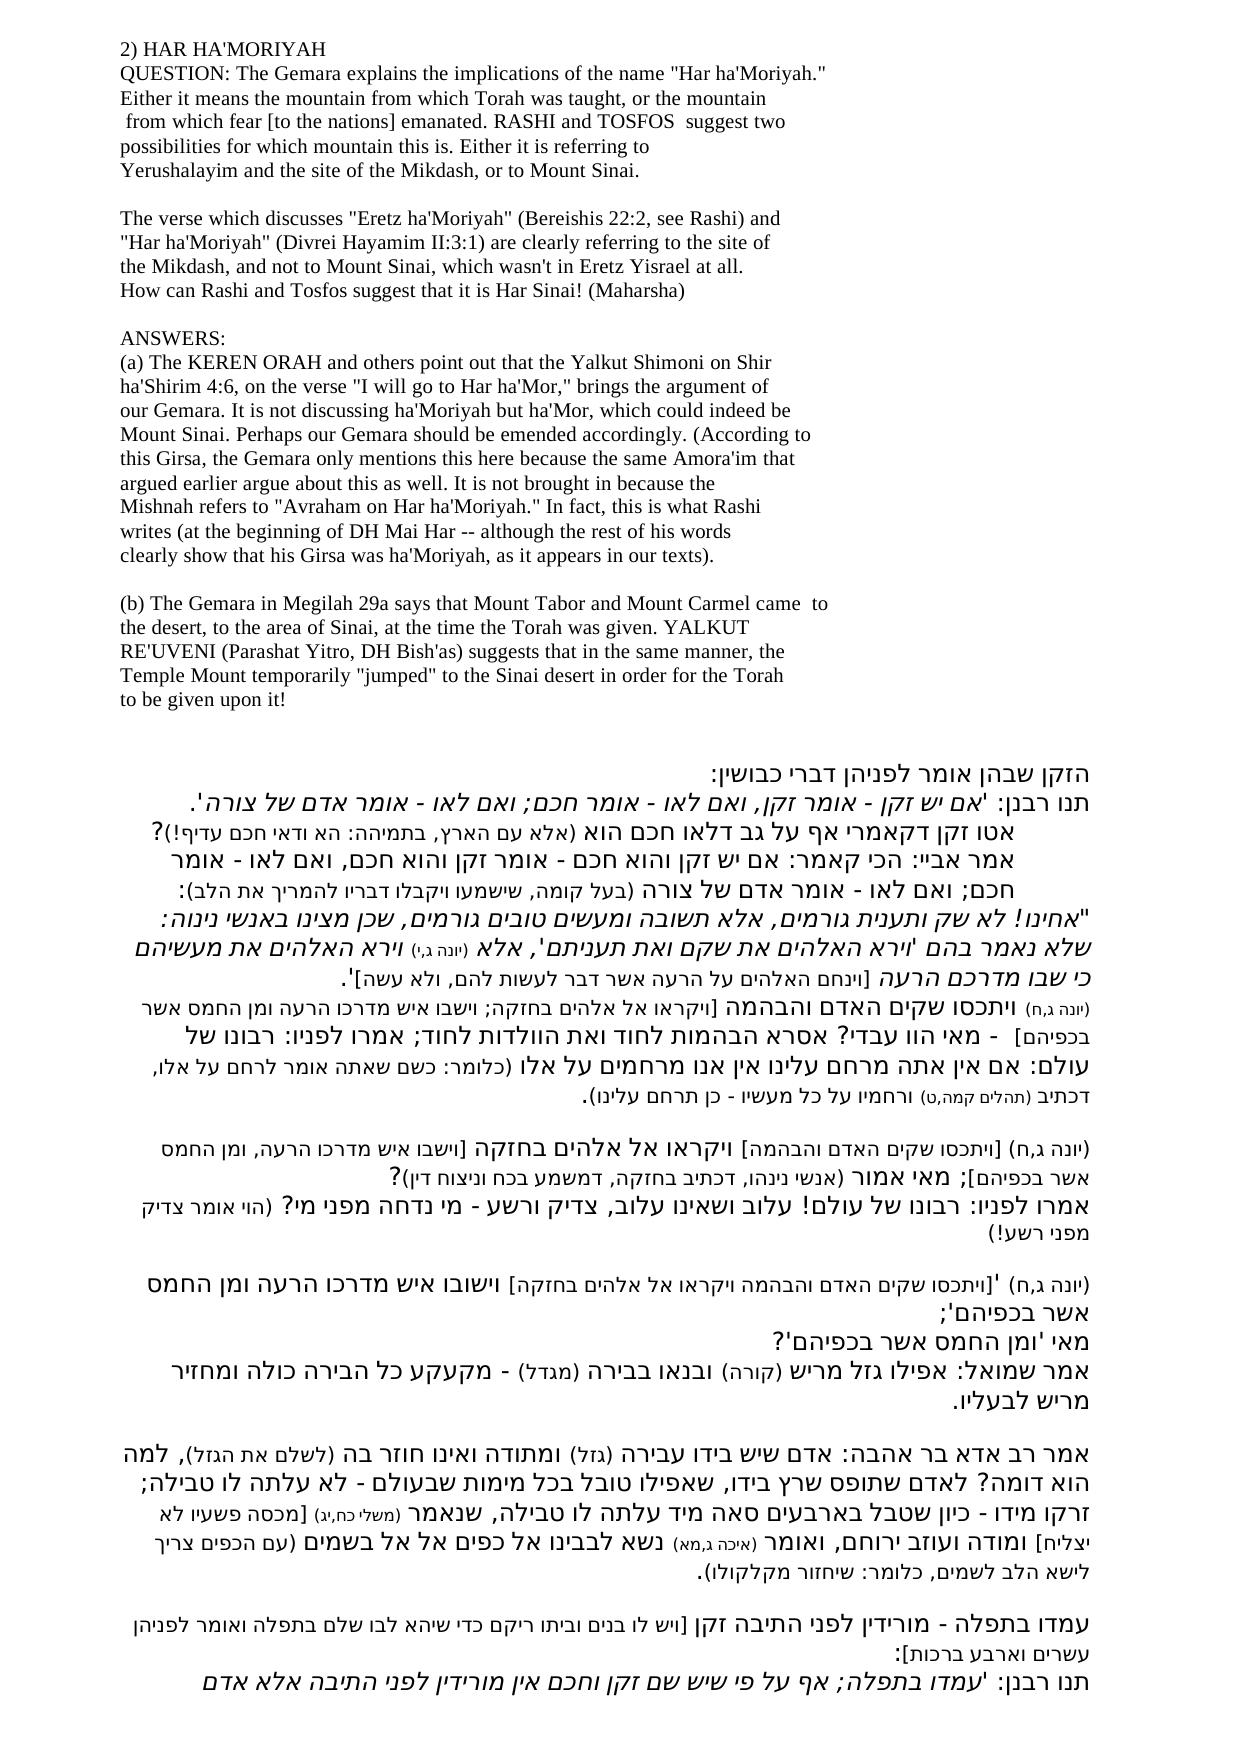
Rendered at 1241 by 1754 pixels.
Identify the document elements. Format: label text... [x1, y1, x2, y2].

text (a) The KEREN ORAH and others point out that the Yalkut Shimoni on Shir [120, 350, 1090, 374]
text "Har ha'Moriyah" (Divrei Hayamim II:3:1) are clearly referring to the site of [120, 230, 1090, 254]
text this Girsa, the Gemara only mentions this here because the same Amora'im that [120, 446, 1090, 470]
text QUESTION: The Gemara explains the implications of the name "Har ha'Moriyah." [120, 61, 1090, 85]
text אמרו לפניו: רבונו של עולם! עלוב ושאינו עלוב, צדיק ורשע - מי נדחה מפני מי? (הוי אומר צדיק מפני רשע!) [120, 1192, 1090, 1245]
text Temple Mount temporarily "jumped" to the Sinai desert in order for the Torah [120, 663, 1090, 687]
text אמר שמואל: אפילו גזל מריש (קורה) ובנאו בבירה (מגדל) - מקעקע כל הבירה כולה ומחזיר מריש לבעליו. [120, 1357, 1090, 1415]
text to be given upon it! [120, 687, 1090, 711]
text הזקן שבהן אומר לפניהן דברי כבושין: [120, 759, 1090, 788]
text (יונה ג,ח) '[ויתכסו שקים האדם והבהמה ויקראו אל אלהים בחזקה] וישובו איש מדרכו הרעה ומן החמס אשר בכפיהם'; [120, 1269, 1090, 1328]
text אטו זקן דקאמרי אף על גב דלאו חכם הוא (אלא עם הארץ, בתמיהה: הא ודאי חכם עדיף!)? [120, 817, 1015, 846]
text argued earlier argue about this as well. It is not brought in because the [120, 470, 1090, 494]
text Yerushalayim and the site of the Mikdash, or to Mount Sinai. [120, 157, 1090, 182]
text 2) HAR HA'MORIYAH [120, 37, 1090, 61]
text אמר אביי: הכי קאמר: אם יש זקן והוא חכם - אומר זקן והוא חכם, ואם לאו - אומר חכם; ואם לאו - אומר אדם של צורה (בעל קומה, שישמעו ויקבלו דבריו להמריך את הלב): [120, 846, 1015, 904]
text possibilities for which mountain this is. Either it is referring to [120, 133, 1090, 157]
text our Gemara. It is not discussing ha'Moriyah but ha'Mor, which could indeed be [120, 398, 1090, 422]
text (יונה ג,ח) ויתכסו שקים האדם והבהמה [ויקראו אל אלהים בחזקה; וישבו איש מדרכו הרעה ומן החמס אשר בכפיהם] - מאי הוו עבדי? אסרא הבהמות לחוד ואת הוולדות לחוד; אמרו לפניו: רבונו של עולם: אם אין אתה מרחם עלינו אין אנו מרחמים על אלו (כלומר: כשם שאתה אומר לרחם על אלו, דכתיב (תהלים קמה,ט) ורחמיו על כל מעשיו - כן תרחם עלינו). [120, 992, 1090, 1109]
text writes (at the beginning of DH Mai Har -- although the rest of his words [120, 518, 1090, 542]
text "אחינו! לא שק ותענית גורמים, אלא תשובה ומעשים טובים גורמים, שכן מצינו באנשי נינוה: שלא נאמר בהם 'וירא האלהים את שקם ואת תעניתם', אלא (יונה ג,י) וירא האלהים את מעשיהם כי שבו מדרכם הרעה [וינחם האלהים על הרעה אשר דבר לעשות להם, ולא עשה]'. [120, 904, 1090, 992]
text (יונה ג,ח) [ויתכסו שקים האדם והבהמה] ויקראו אל אלהים בחזקה [וישבו איש מדרכו הרעה, ומן החמס אשר בכפיהם]; מאי אמור (אנשי נינהו, דכתיב בחזקה, דמשמע בכח וניצוח דין)? [120, 1133, 1090, 1192]
text Mount Sinai. Perhaps our Gemara should be emended accordingly. (According to [120, 422, 1090, 446]
text תנו רבנן: 'אם יש זקן - אומר זקן, ואם לאו - אומר חכם; ואם לאו - אומר אדם של צורה'. [120, 788, 1090, 817]
text ha'Shirim 4:6, on the verse "I will go to Har ha'Mor," brings the argument of [120, 374, 1090, 398]
text Mishnah refers to "Avraham on Har ha'Moriyah." In fact, this is what Rashi [120, 494, 1090, 518]
text How can Rashi and Tosfos suggest that it is Har Sinai! (Maharsha) [120, 278, 1090, 302]
text מאי 'ומן החמס אשר בכפיהם'? [120, 1328, 1090, 1357]
text from which fear [to the nations] emanated. RASHI and TOSFOS suggest two [120, 109, 1090, 133]
text The verse which discusses "Eretz ha'Moriyah" (Bereishis 22:2, see Rashi) and [120, 206, 1090, 230]
text the Mikdash, and not to Mount Sinai, which wasn't in Eretz Yisrael at all. [120, 254, 1090, 278]
text the desert, to the area of Sinai, at the time the Torah was given. YALKUT [120, 615, 1090, 639]
text עמדו בתפלה - מורידין לפני התיבה זקן [ויש לו בנים וביתו ריקם כדי שיהא לבו שלם בתפלה ואומר לפניהן עשרים וארבע ברכות]: [120, 1609, 1090, 1667]
text ANSWERS: [120, 326, 1090, 350]
text RE'UVENI (Parashat Yitro, DH Bish'as) suggests that in the same manner, the [120, 639, 1090, 663]
text אמר רב אדא בר אהבה: אדם שיש בידו עבירה (גזל) ומתודה ואינו חוזר בה (לשלם את הגזל), למה הוא דומה? לאדם שתופס שרץ בידו, שאפילו טובל בכל מימות שבעולם - לא עלתה לו טבילה; זרקו מידו - כיון שטבל בארבעים סאה מיד עלתה לו טבילה, שנאמר (משלי כח,יג) [מכסה פשעיו לא יצליח] ומודה ועוזב ירוחם, ואומר (איכה ג,מא) נשא לבבינו אל כפים אל אל בשמים (עם הכפים צריך לישא הלב לשמים, כלומר: שיחזור מקלקולו). [120, 1439, 1090, 1586]
text (b) The Gemara in Megilah 29a says that Mount Tabor and Mount Carmel came to [120, 591, 1090, 615]
text Either it means the mountain from which Torah was taught, or the mountain [120, 85, 1090, 109]
text clearly show that his Girsa was ha'Moriyah, as it appears in our texts). [120, 542, 1090, 567]
text תנו רבנן: 'עמדו בתפלה; אף על פי שיש שם זקן וחכם אין מורידין לפני התיבה אלא אדם [120, 1667, 1090, 1696]
